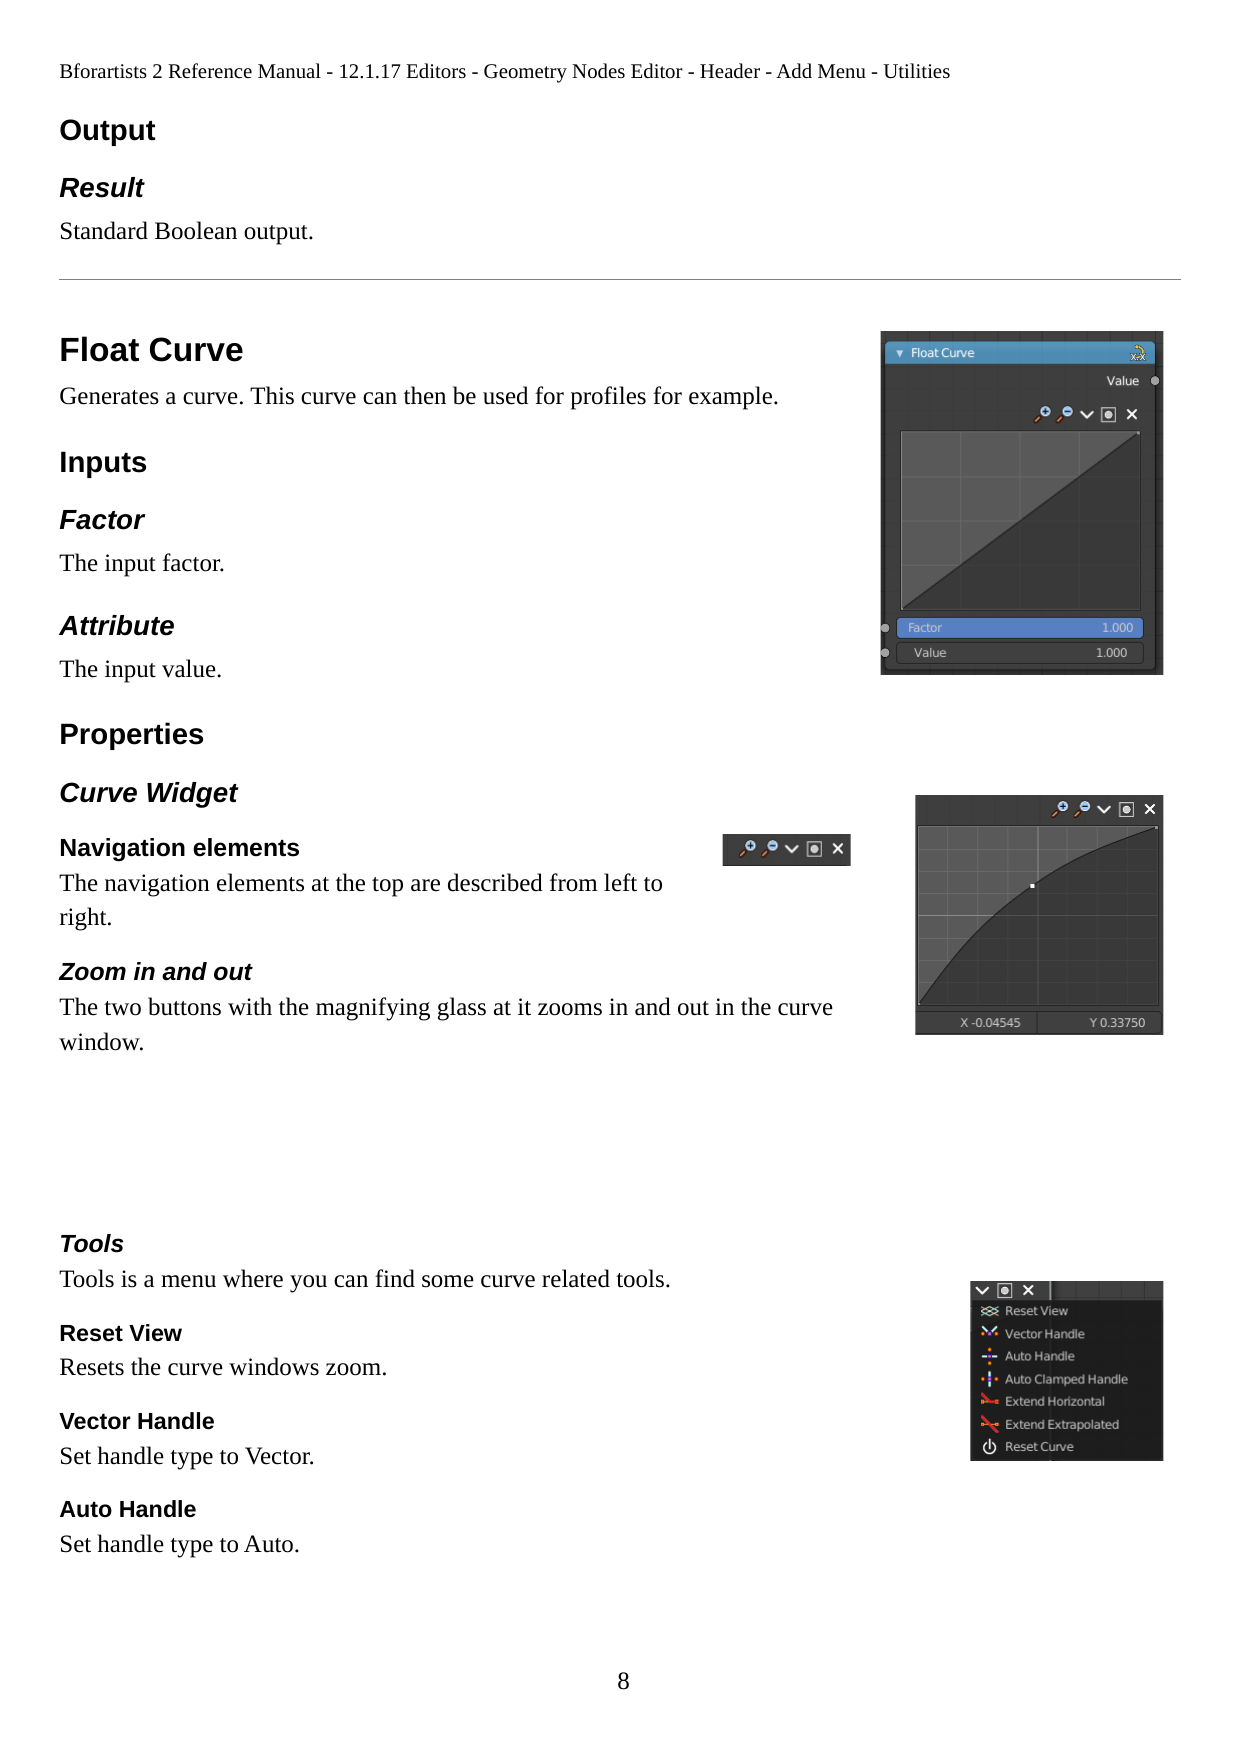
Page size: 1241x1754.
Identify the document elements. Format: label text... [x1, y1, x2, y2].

subtitle Factor [59, 503, 880, 535]
text Tools is a menu where you can find some curve related tools. [59, 1264, 1181, 1293]
subtitle Attribute [59, 609, 880, 641]
text Resets the curve windows zoom. [59, 1352, 970, 1381]
text The two buttons with the magnifying glass at it zooms in and out in the curve window. [59, 992, 1181, 1056]
subtitle Properties [59, 717, 1181, 751]
picture [880, 331, 1164, 675]
subtitle Zoom in and out [59, 957, 915, 986]
text Set handle type to Auto. [59, 1529, 1181, 1558]
subtitle Reset View [59, 1319, 970, 1346]
subtitle Result [59, 171, 1181, 203]
text The input factor. [59, 548, 880, 576]
subtitle Curve Widget [59, 776, 1181, 808]
picture [970, 1281, 1164, 1461]
text Generates a curve. This curve can then be used for profiles for example. [59, 381, 880, 410]
subtitle [1164, 833, 1181, 861]
text The navigation elements at the top are described from left to right. [59, 868, 915, 931]
subtitle Inputs [59, 444, 880, 478]
subtitle Navigation elements [59, 833, 915, 861]
subtitle Output [59, 113, 1181, 146]
subtitle Float Curve [59, 330, 1181, 368]
subtitle [1164, 957, 1181, 986]
subtitle Vector Handle [59, 1408, 970, 1434]
subtitle [1164, 1319, 1181, 1346]
text Set handle type to Vector. [59, 1441, 1181, 1469]
subtitle [1164, 444, 1181, 478]
subtitle Tools [59, 1229, 1181, 1258]
text The input value. [59, 654, 1181, 682]
subtitle Auto Handle [59, 1496, 1181, 1523]
picture [915, 795, 1164, 1035]
subtitle [1164, 609, 1181, 641]
subtitle [1164, 1408, 1181, 1434]
subtitle [1164, 503, 1181, 535]
text [1164, 548, 1181, 576]
picture [722, 834, 851, 866]
text Standard Boolean output. [59, 216, 1181, 244]
